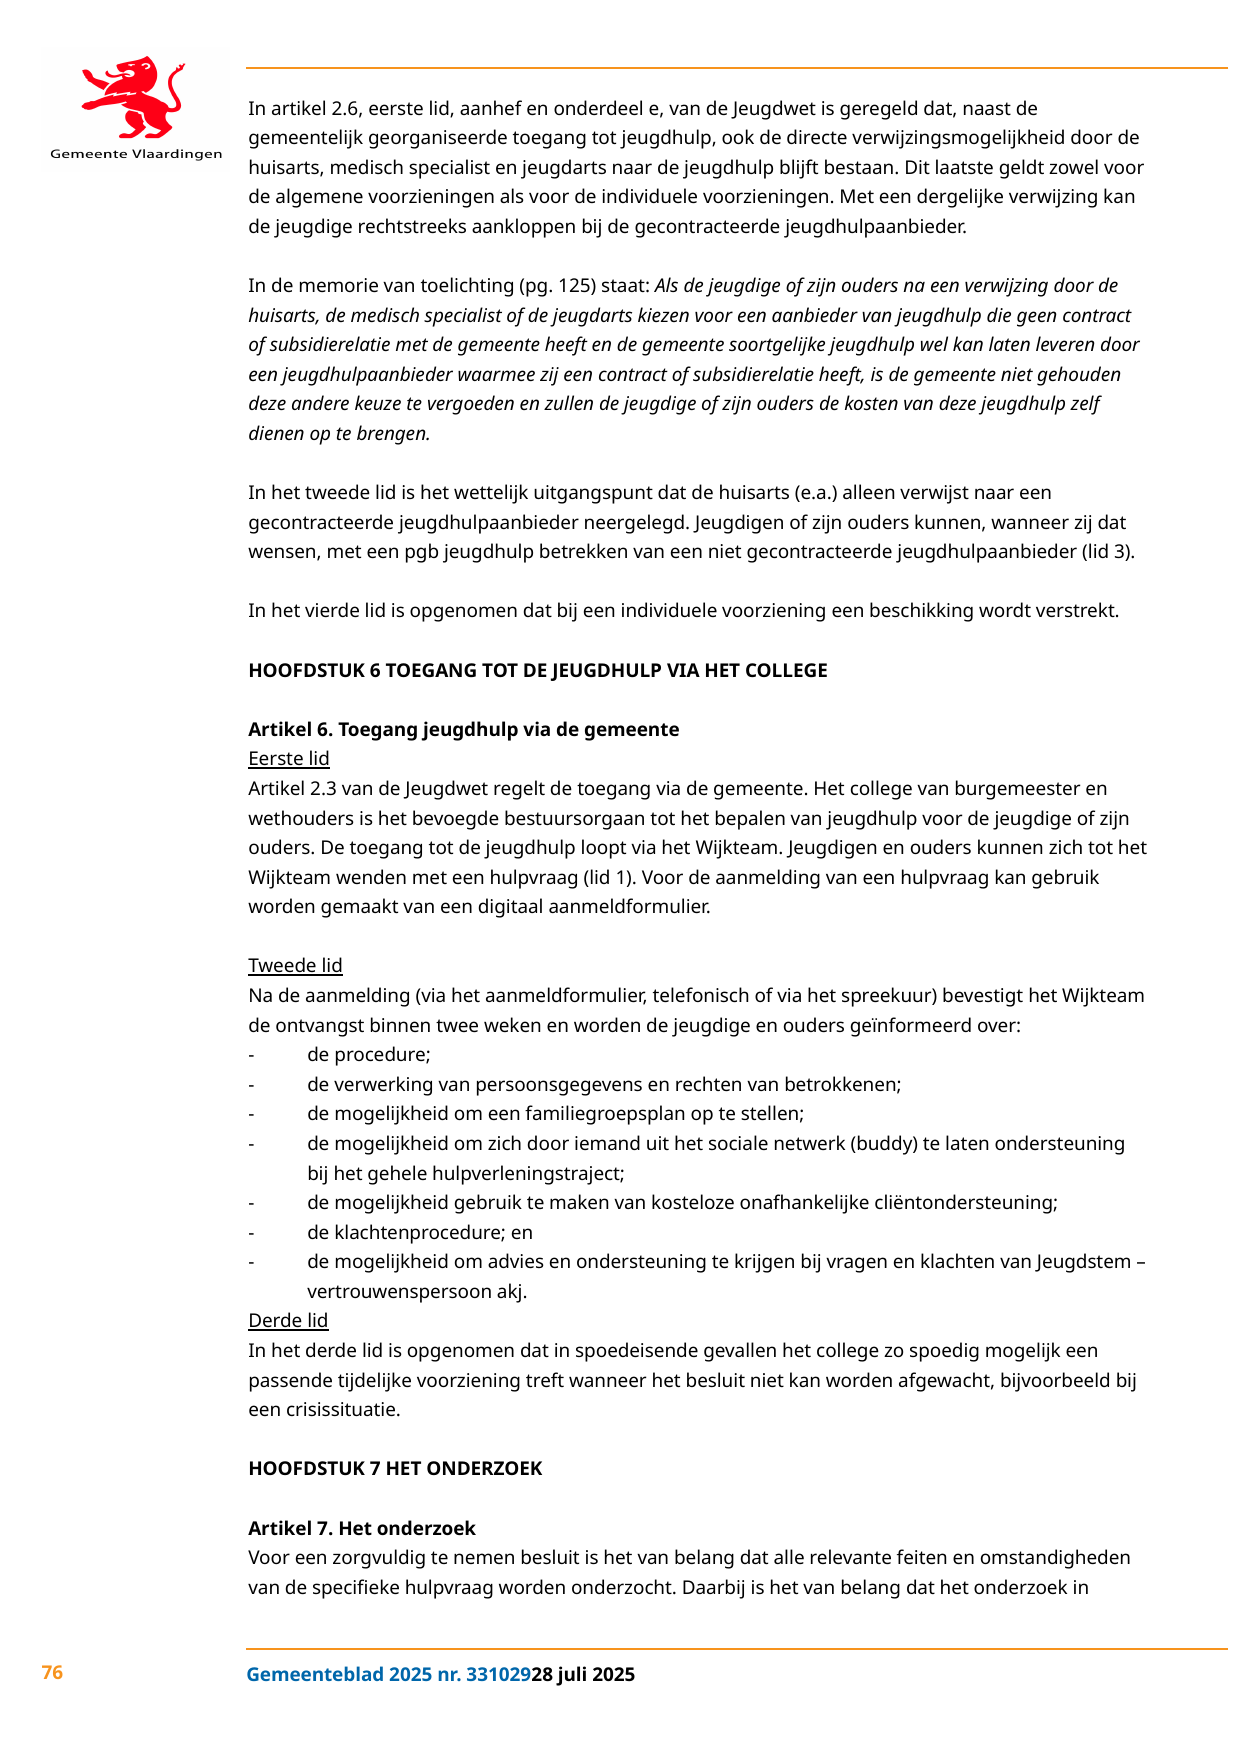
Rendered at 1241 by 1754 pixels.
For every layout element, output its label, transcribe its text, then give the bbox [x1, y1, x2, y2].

list de mogelijkheid om advies en ondersteuning te krijgen bij vragen en klachten van Jeugdstem – vertrouwenspersoon akj. [248, 1248, 1152, 1304]
text In de memorie van toelichting (pg. 125) staat: Als de jeugdige of zijn ouders na een verwijzing door de huisarts, de medisch specialist of de jeugdarts kiezen voor een aanbieder van jeugdhulp die geen contract of subsidierelatie met de gemeente heeft en de gemeente soortgelijke jeugdhulp wel kan laten leveren door een jeugdhulpaanbieder waarmee zij een contract of subsidierelatie heeft, is de gemeente niet gehouden deze andere keuze te vergoeden en zullen de jeugdige of zijn ouders de kosten van deze jeugdhulp zelf dienen op te brengen. [248, 272, 1152, 446]
list de mogelijkheid om een familiegroepsplan op te stellen; [248, 1101, 1152, 1126]
list de klachtenprocedure; en [248, 1219, 1152, 1245]
list de verwerking van persoonsgegevens en rechten van betrokkenen; [248, 1071, 1152, 1097]
text Eerste lid [248, 746, 1152, 771]
text In artikel 2.6, eerste lid, aanhef en onderdeel e, van de Jeugdwet is geregeld dat, naast de gemeentelijk georganiseerde toegang tot jeugdhulp, ook de directe verwijzingsmogelijkheid door de huisarts, medisch specialist en jeugdarts naar de jeugdhulp blijft bestaan. Dit laatste geldt zowel voor de algemene voorzieningen als voor de individuele voorzieningen. Met een dergelijke verwijzing kan de jeugdige rechtstreeks aankloppen bij de gecontracteerde jeugdhulpaanbieder. [248, 95, 1152, 239]
text HOOFDSTUK 6 TOEGANG TOT DE JEUGDHULP VIA HET COLLEGE [248, 657, 1152, 683]
text Artikel 2.3 van de Jeugdwet regelt de toegang via de gemeente. Het college van burgemeester en wethouders is het bevoegde bestuursorgaan tot het bepalen van jeugdhulp voor de jeugdige of zijn ouders. De toegang tot de jeugdhulp loopt via het Wijkteam. Jeugdigen en ouders kunnen zich tot het Wijkteam wenden met een hulpvraag (lid 1). Voor de aanmelding van een hulpvraag kan gebruik worden gemaakt van een digitaal aanmeldformulier. [248, 775, 1152, 919]
text Voor een zorgvuldig te nemen besluit is het van belang dat alle relevante feiten en omstandigheden van de specifieke hulpvraag worden onderzocht. Daarbij is het van belang dat het onderzoek in [248, 1544, 1152, 1600]
text HOOFDSTUK 7 HET ONDERZOEK [248, 1456, 1152, 1481]
list de mogelijkheid om zich door iemand uit het sociale netwerk (buddy) te laten ondersteuning bij het gehele hulpverleningstraject; [248, 1130, 1152, 1186]
text Na de aanmelding (via het aanmeldformulier, telefonisch of via het spreekuur) bevestigt het Wijkteam de ontvangst binnen twee weken en worden de jeugdige en ouders geïnformeerd over: [248, 982, 1152, 1038]
list de procedure; [248, 1041, 1152, 1067]
text In het derde lid is opgenomen dat in spoedeisende gevallen het college zo spoedig mogelijk een passende tijdelijke voorziening treft wanneer het besluit niet kan worden afgewacht, bijvoorbeeld bij een crisissituatie. [248, 1337, 1152, 1422]
text In het vierde lid is opgenomen dat bij een individuele voorziening een beschikking wordt verstrekt. [248, 598, 1152, 623]
list de mogelijkheid gebruik te maken van kosteloze onafhankelijke cliëntondersteuning; [248, 1189, 1152, 1215]
picture [41, 47, 231, 172]
text Artikel 6. Toegang jeugdhulp via de gemeente [248, 716, 1152, 742]
text In het tweede lid is het wettelijk uitgangspunt dat de huisarts (e.a.) alleen verwijst naar een gecontracteerde jeugdhulpaanbieder neergelegd. Jeugdigen of zijn ouders kunnen, wanneer zij dat wensen, met een pgb jeugdhulp betrekken van een niet gecontracteerde jeugdhulpaanbieder (lid 3). [248, 479, 1152, 564]
text Artikel 7. Het onderzoek [248, 1515, 1152, 1541]
text Tweede lid [248, 953, 1152, 978]
text Derde lid [248, 1308, 1152, 1333]
